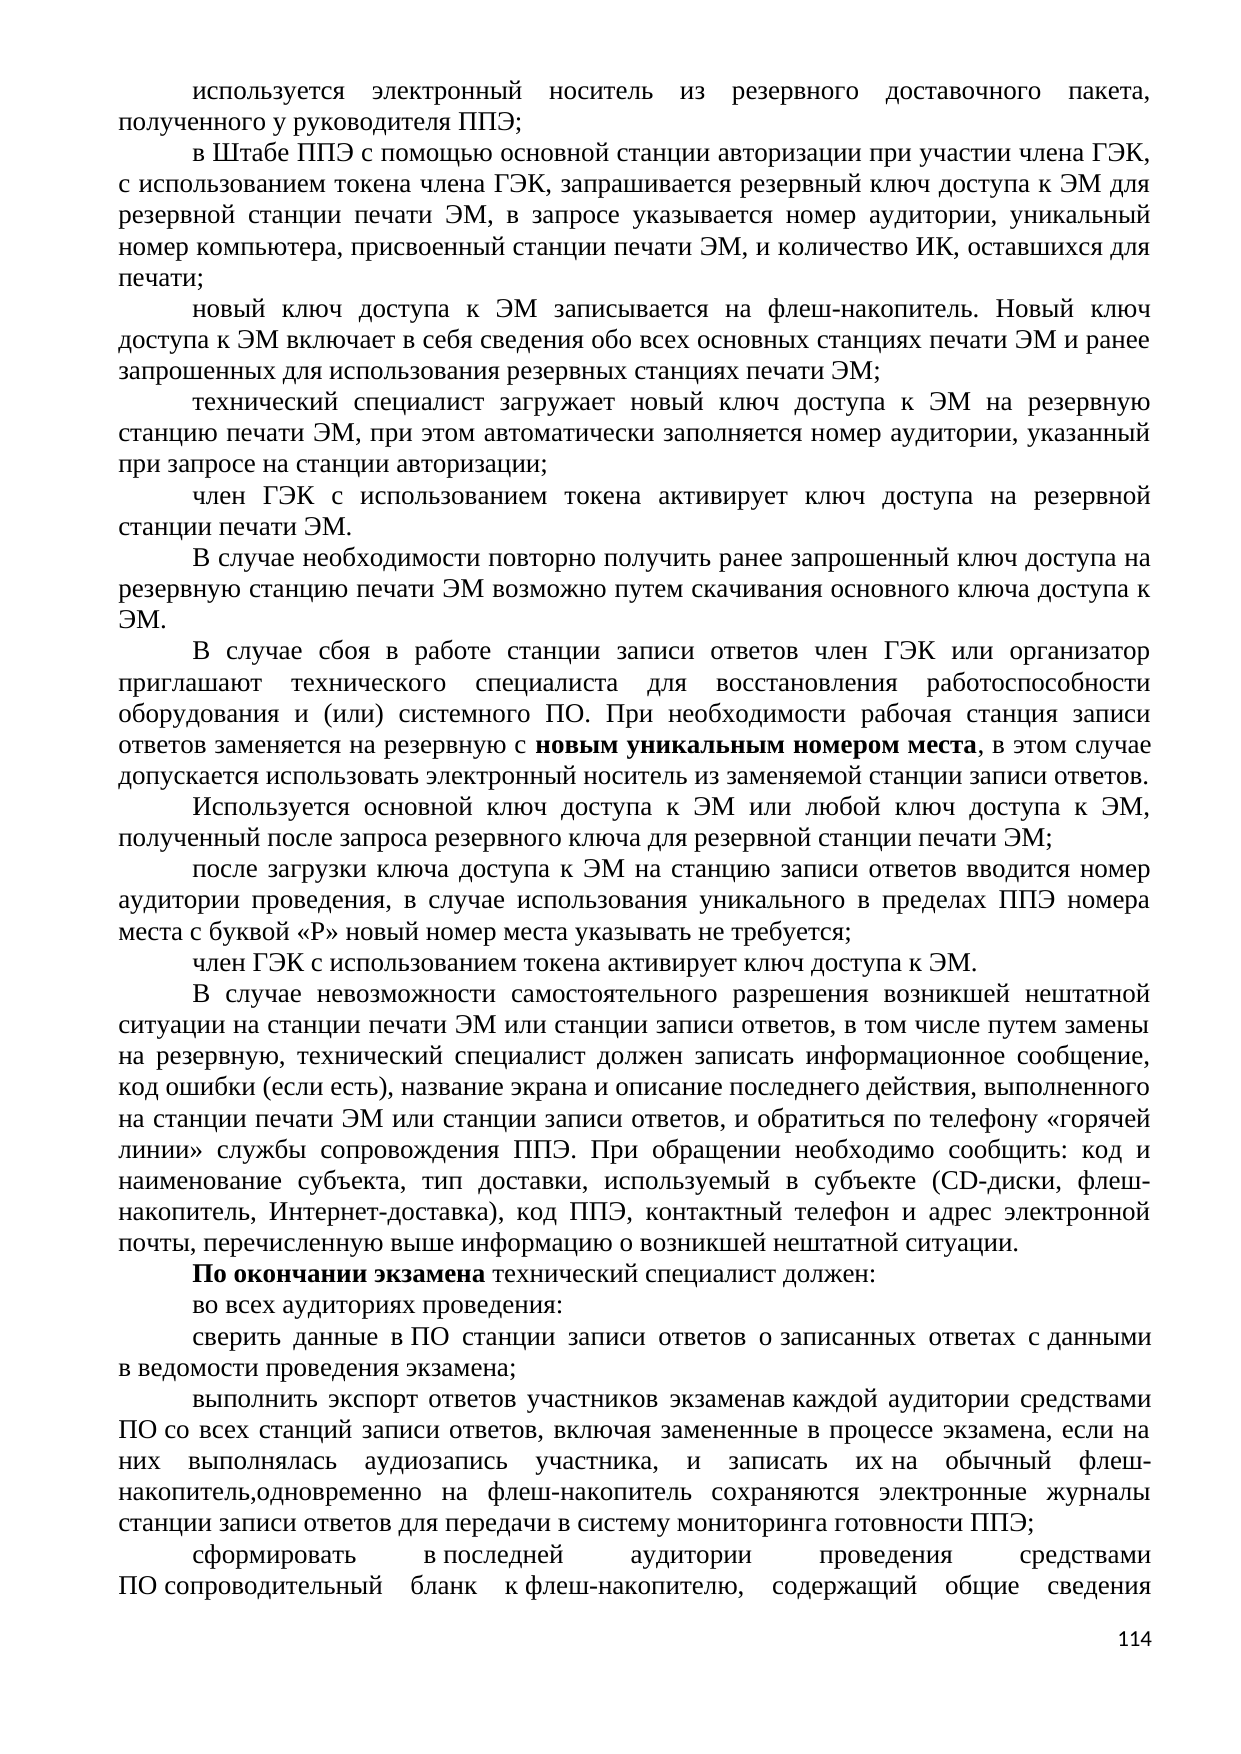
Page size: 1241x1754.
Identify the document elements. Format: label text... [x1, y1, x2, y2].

text В случае сбоя в работе станции записи ответов член ГЭК или организатор приглашают технического специалиста для восстановления работоспособности оборудования и (или) системного ПО. При необходимости рабочая станция записи ответов заменяется на резервную с новым уникальным номером места, в этом случае допускается использовать электронный носитель из заменяемой станции записи ответов. [118, 634, 1152, 790]
text используется электронный носитель из резервного доставочного пакета, полученного у руководителя ППЭ; [118, 74, 1152, 136]
text В случае необходимости повторно получить ранее запрошенный ключ доступа на резервную станцию печати ЭМ возможно путем скачивания основного ключа доступа к ЭМ. [118, 541, 1152, 634]
text По окончании экзамена технический специалист должен: [118, 1257, 1152, 1288]
text после загрузки ключа доступа к ЭМ на станцию записи ответов вводится номер аудитории проведения, в случае использования уникального в пределах ППЭ номера места с буквой «Р» новый номер места указывать не требуется; [118, 852, 1152, 946]
text Используется основной ключ доступа к ЭМ или любой ключ доступа к ЭМ, полученный после запроса резервного ключа для резервной станции печати ЭМ; [118, 790, 1152, 852]
text сверить данные в ПО станции записи ответов о записанных ответах с данными в ведомости проведения экзамена; [118, 1320, 1152, 1382]
text новый ключ доступа к ЭМ записывается на флеш-накопитель. Новый ключ доступа к ЭМ включает в себя сведения обо всех основных станциях печати ЭМ и ранее запрошенных для использования резервных станциях печати ЭМ; [118, 292, 1152, 385]
text сформировать в последней аудитории проведения средствами ПО сопроводительный бланк к флеш-накопителю, содержащий общие сведения [118, 1538, 1152, 1600]
text технический специалист загружает новый ключ доступа к ЭМ на резервную станцию печати ЭМ, при этом автоматически заполняется номер аудитории, указанный при запросе на станции авторизации; [118, 385, 1152, 479]
text в Штабе ППЭ с помощью основной станции авторизации при участии члена ГЭК, с использованием токена члена ГЭК, запрашивается резервный ключ доступа к ЭМ для резервной станции печати ЭМ, в запросе указывается номер аудитории, уникальный номер компьютера, присвоенный станции печати ЭМ, и количество ИК, оставшихся для печати; [118, 136, 1152, 292]
text член ГЭК с использованием токена активирует ключ доступа на резервной станции печати ЭМ. [118, 479, 1152, 541]
text выполнить экспорт ответов участников экзаменав каждой аудитории средствами ПО со всех станций записи ответов, включая замененные в процессе экзамена, если на них выполнялась аудиозапись участника, и записать их на обычный флеш-накопитель,одновременно на флеш-накопитель сохраняются электронные журналы станции записи ответов для передачи в систему мониторинга готовности ППЭ; [118, 1382, 1152, 1538]
text В случае невозможности самостоятельного разрешения возникшей нештатной ситуации на станции печати ЭМ или станции записи ответов, в том числе путем замены на резервную, технический специалист должен записать информационное сообщение, код ошибки (если есть), название экрана и описание последнего действия, выполненного на станции печати ЭМ или станции записи ответов, и обратиться по телефону «горячей линии» службы сопровождения ППЭ. При обращении необходимо сообщить: код и наименование субъекта, тип доставки, используемый в субъекте (CD-диски, флеш-накопитель, Интернет-доставка), код ППЭ, контактный телефон и адрес электронной почты, перечисленную выше информацию о возникшей нештатной ситуации. [118, 977, 1152, 1257]
text во всех аудиториях проведения: [118, 1288, 1152, 1320]
text член ГЭК с использованием токена активирует ключ доступа к ЭМ. [118, 946, 1152, 977]
